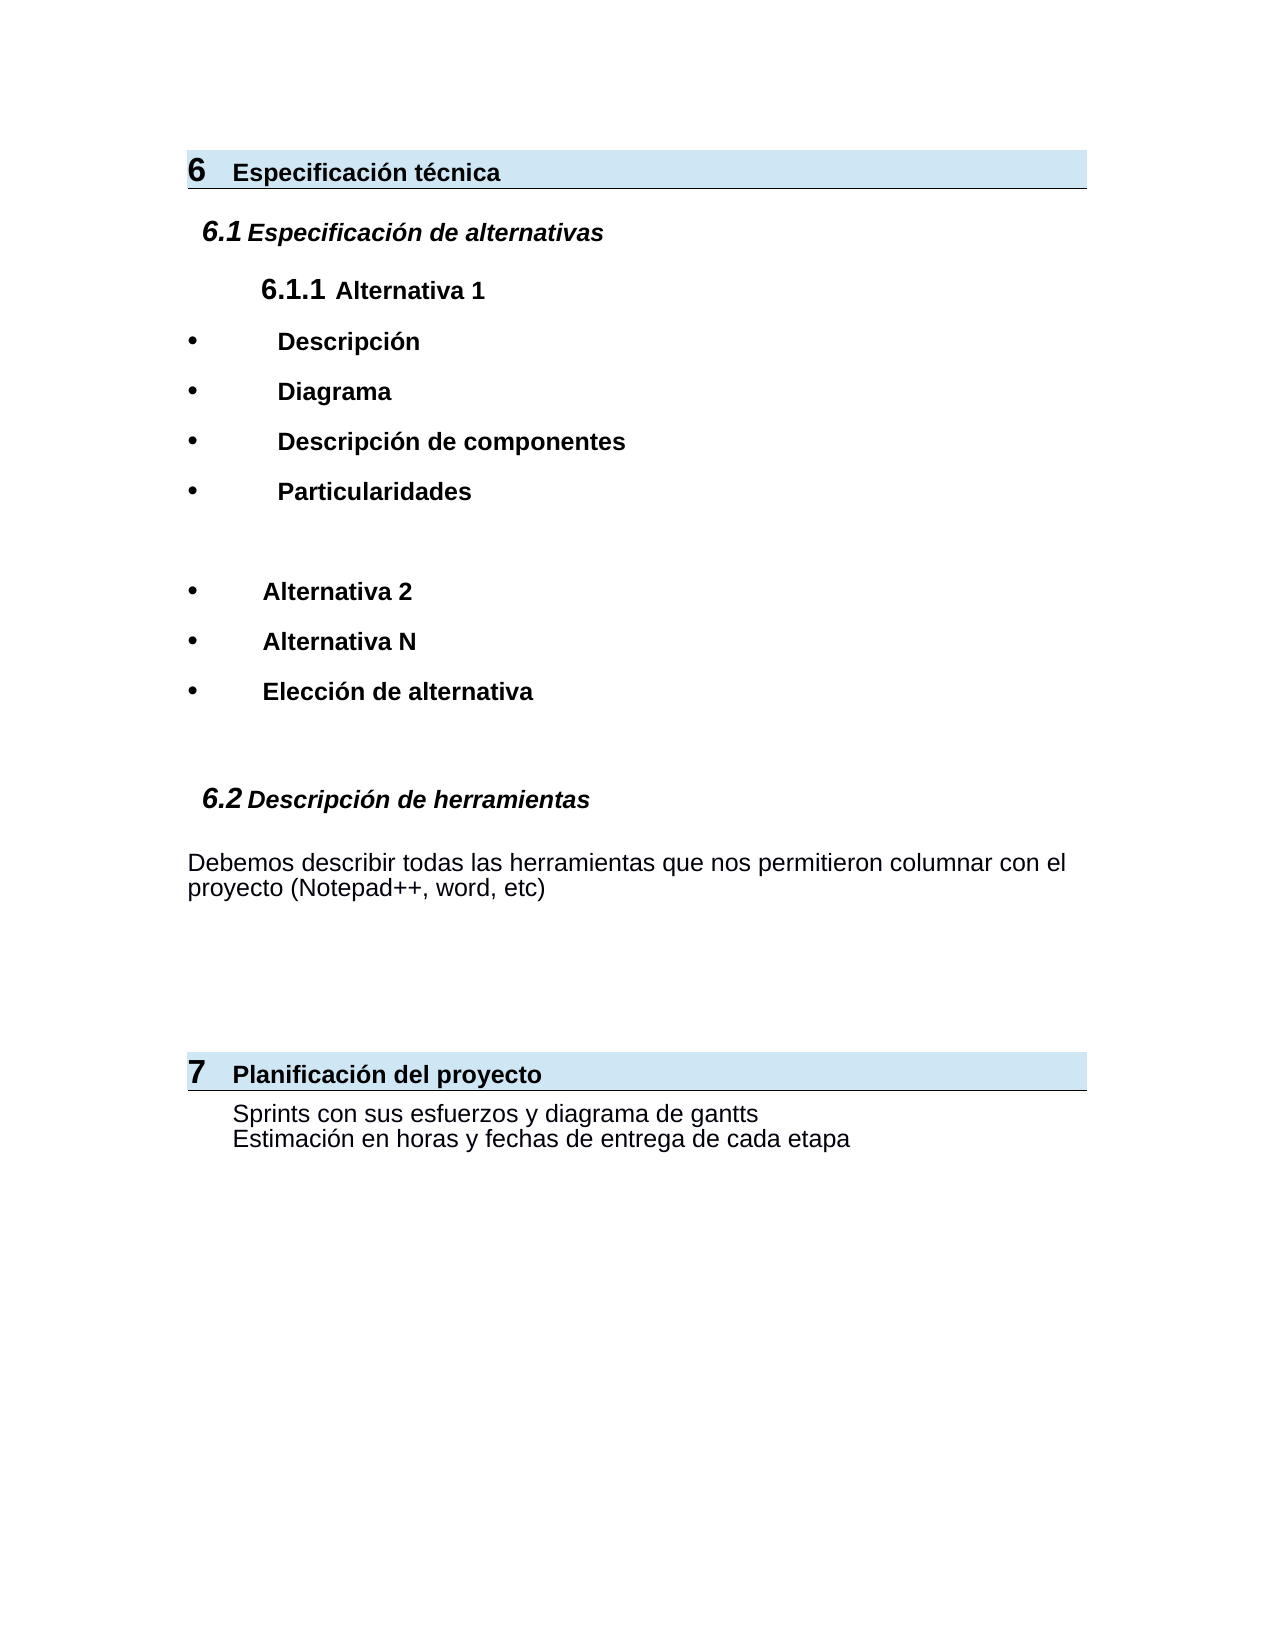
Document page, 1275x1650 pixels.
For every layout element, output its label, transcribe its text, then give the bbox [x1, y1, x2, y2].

list Particularidades [187, 481, 1087, 506]
subtitle Alternativa 1 [261, 272, 1087, 306]
text Debemos describir todas las herramientas que nos permitieron columnar con el proyecto (Notepad++, word, etc) [187, 852, 1087, 902]
text Sprints con sus esfuerzos y diagrama de gantts [232, 1103, 1087, 1128]
list Elección de alternativa [187, 681, 1087, 706]
list Descripción de componentes [187, 431, 1087, 456]
list Descripción [187, 331, 1087, 356]
subtitle Planificación del proyecto [187, 1052, 1087, 1090]
list Alternativa N [187, 631, 1087, 656]
text Estimación en horas y fechas de entrega de cada etapa [232, 1128, 1087, 1153]
list Alternativa 2 [187, 581, 1087, 606]
subtitle Especificación técnica [187, 150, 1087, 188]
subtitle Especificación de alternativas [202, 213, 1087, 247]
subtitle Descripción de herramientas [202, 781, 1087, 814]
list Diagrama [187, 381, 1087, 406]
